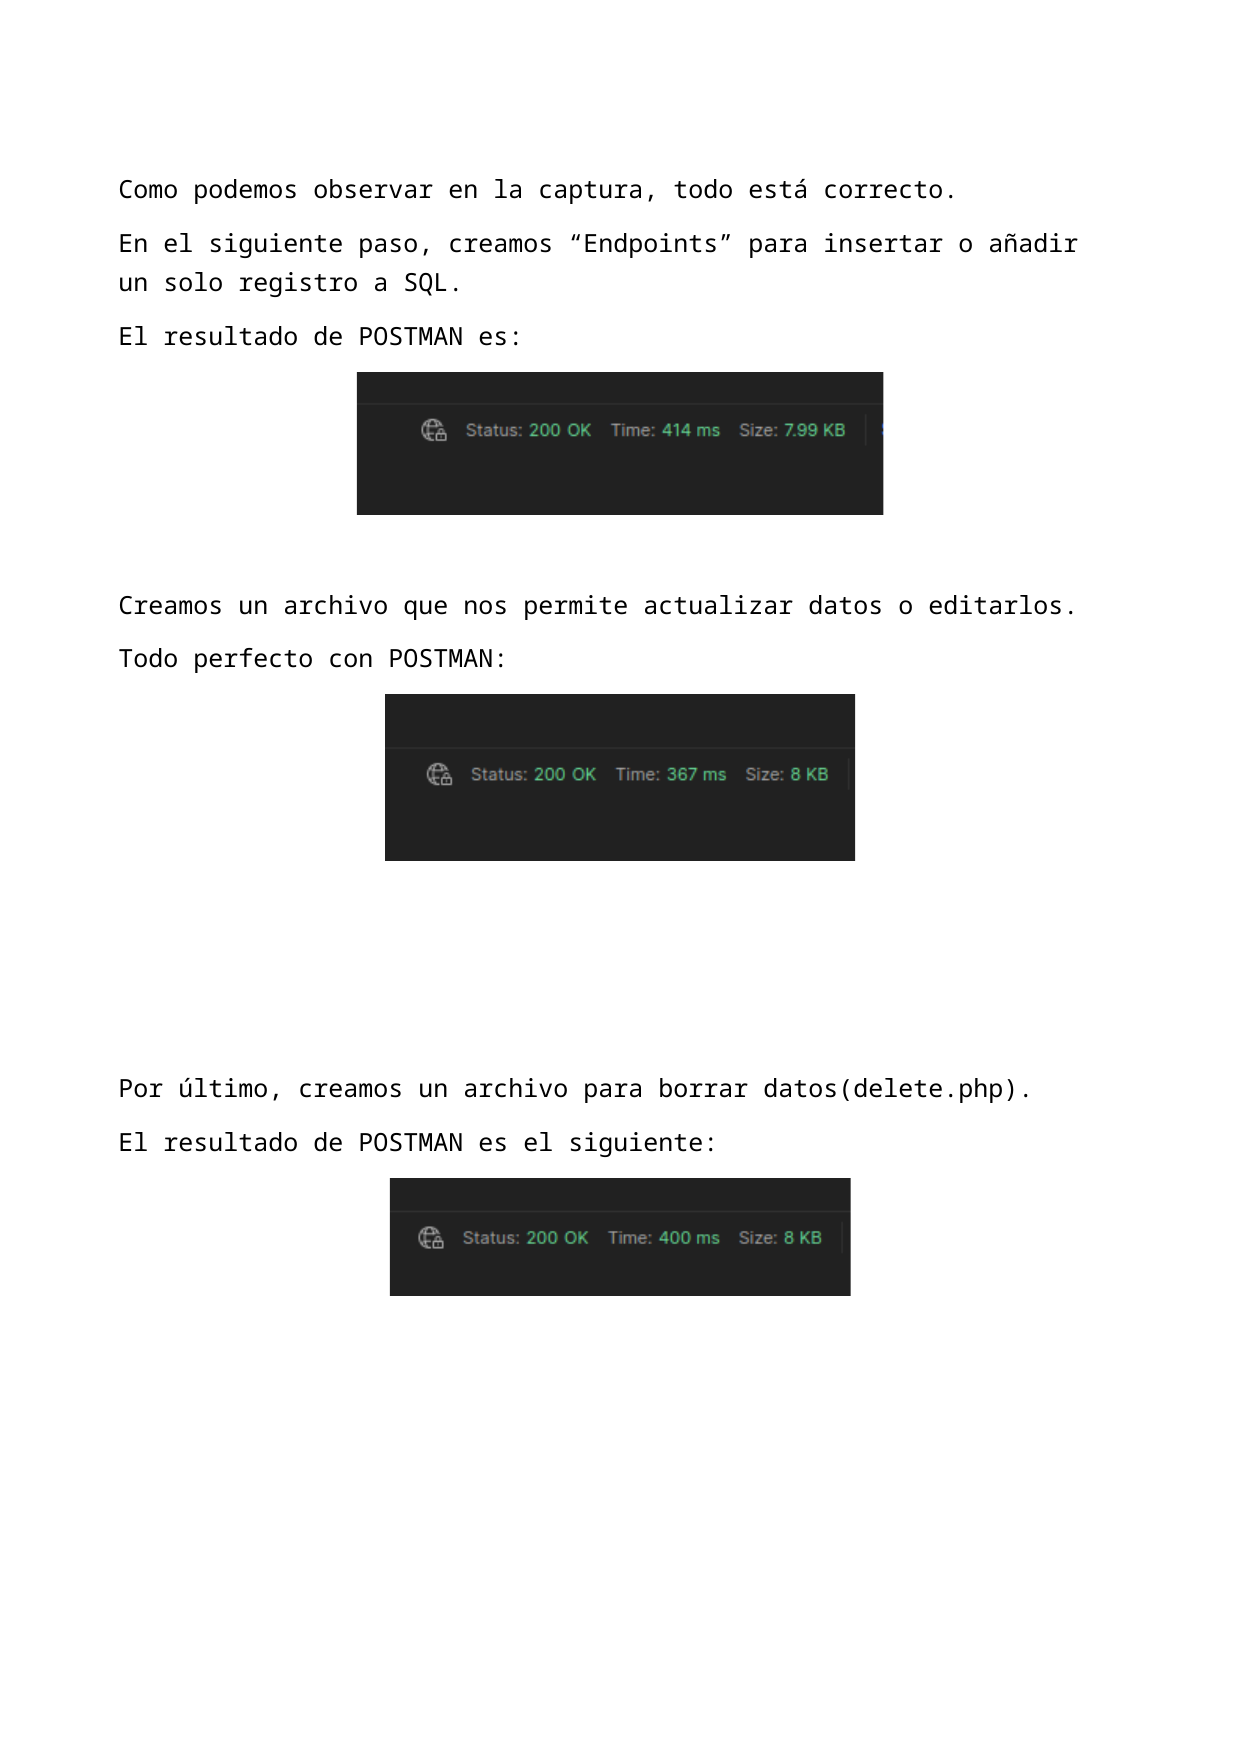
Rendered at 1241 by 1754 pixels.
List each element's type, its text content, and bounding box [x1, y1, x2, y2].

text Como podemos observar en la captura, todo está correcto. [118, 172, 1122, 206]
text En el siguiente paso, creamos “Endpoints” para insertar o añadir un solo registro a SQL. [118, 226, 1122, 299]
text El resultado de POSTMAN es el siguiente: [118, 1125, 1122, 1159]
text Creamos un archivo que nos permite actualizar datos o editarlos. [118, 587, 1122, 621]
text El resultado de POSTMAN es: [118, 318, 1122, 353]
text Todo perfecto con POSTMAN: [118, 641, 1122, 675]
picture [385, 694, 856, 861]
picture [356, 372, 884, 515]
picture [389, 1178, 851, 1296]
text Por último, creamos un archivo para borrar datos(delete.php). [118, 1071, 1122, 1105]
